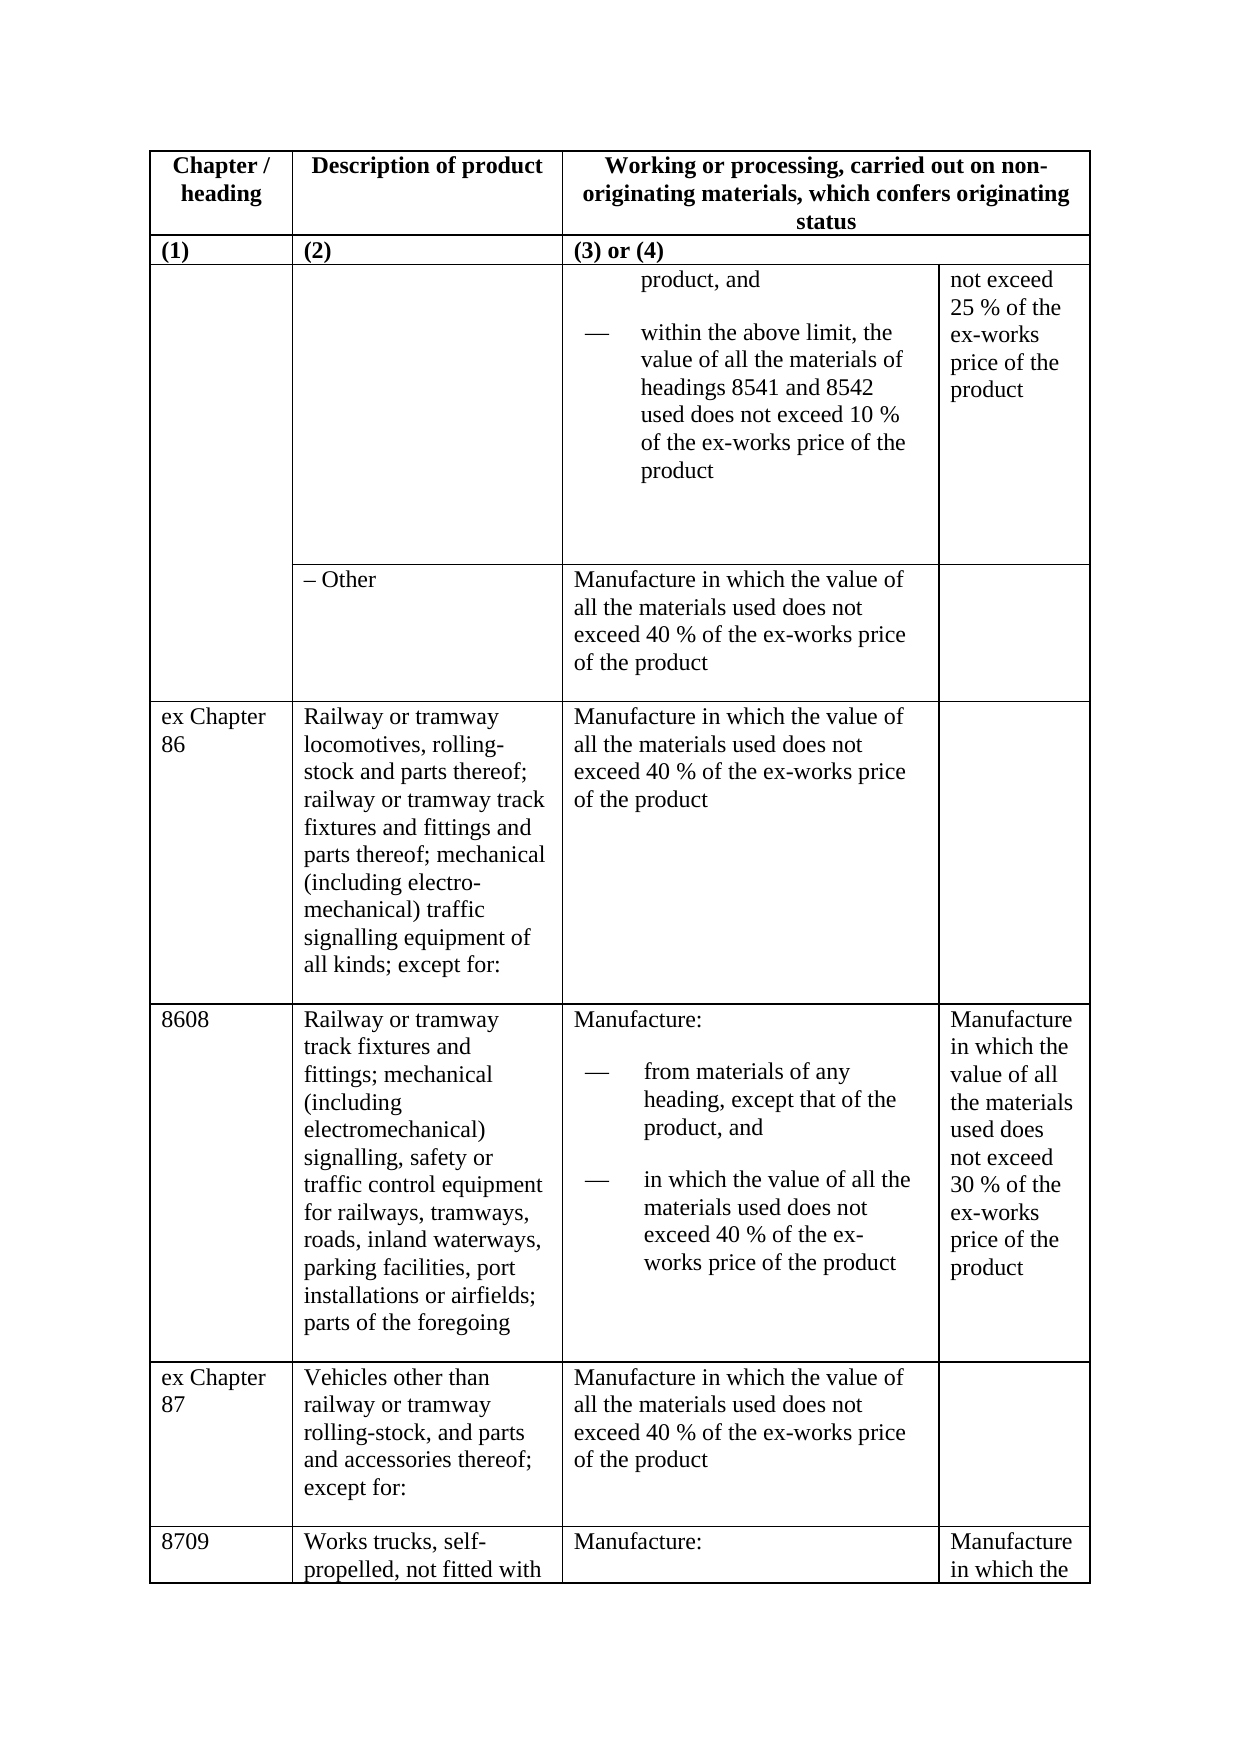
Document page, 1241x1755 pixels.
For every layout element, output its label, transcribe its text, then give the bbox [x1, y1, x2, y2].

table_cell Railway or tramway track fixtures and fittings; mechanical (including electromechanical) signalling, safety or traffic control equipment for railways, tramways, roads, inland waterways, parking facilities, port installations or airfields; parts of the foregoing [293, 1005, 562, 1361]
table_cell [293, 265, 562, 563]
table_cell (2) [293, 236, 562, 263]
table_header from materials of any heading, except that of the product, and [632, 1057, 928, 1165]
table_cell Manufacture in which the [940, 1527, 1089, 1582]
table_cell [940, 1363, 1089, 1526]
table_cell not exceed 25 % of the ex-works price of the product [940, 265, 1089, 563]
table_cell [940, 565, 1089, 701]
table_cell ex Chapter 86 [151, 702, 292, 1003]
table_cell (1) [151, 236, 292, 263]
table_cell Manufacture: [563, 1527, 938, 1582]
table_cell Works trucks, self-propelled, not fitted with [293, 1527, 562, 1582]
table_cell [151, 564, 292, 701]
table_cell — [574, 318, 629, 508]
table_cell Manufacture in which the value of all the materials used does not exceed 40 % of the ex-works price of the product [563, 1363, 938, 1526]
table_cell – Other [293, 565, 562, 701]
table_cell [563, 265, 938, 563]
table_cell Vehicles other than railway or tramway rolling-stock, and parts and accessories thereof; except for: [293, 1363, 562, 1526]
table_cell within the above limit, the value of all the materials of headings 8541 and 8542 used does not exceed 10 % of the ex-works price of the product [629, 318, 928, 508]
table_header Description of product [293, 152, 562, 234]
table_header Working or processing, carried out on non-originating materials, which confers originating status [563, 152, 1089, 234]
table_cell [151, 265, 292, 563]
table_cell Manufacture in which the value of all the materials used does not exceed 40 % of the ex-works price of the product [563, 702, 938, 1003]
table_cell (3) or (4) [563, 236, 1089, 263]
table_header — [574, 1057, 632, 1165]
table_header Chapter / heading [151, 152, 292, 234]
table_cell 8709 [151, 1527, 292, 1582]
table_cell ex Chapter 87 [151, 1363, 292, 1526]
table_cell [940, 702, 1089, 1003]
table_cell Manufacture in which the value of all the materials used does not exceed 30 % of the ex-works price of the product [940, 1005, 1089, 1361]
table_cell Manufacture: [563, 1005, 938, 1361]
table_cell — [574, 1165, 632, 1301]
table_cell in which the value of all the materials used does not exceed 40 % of the ex-works price of the product [632, 1165, 928, 1301]
table_cell Railway or tramway locomotives, rolling-stock and parts thereof; railway or tramway track fixtures and fittings and parts thereof; mechanical (including electro-mechanical) traffic signalling equipment of all kinds; except for: [293, 702, 562, 1003]
table_cell 8608 [151, 1005, 292, 1361]
table_header product, and [629, 265, 928, 318]
table_cell Manufacture in which the value of all the materials used does not exceed 40 % of the ex-works price of the product [563, 565, 938, 701]
table_header [574, 265, 629, 318]
